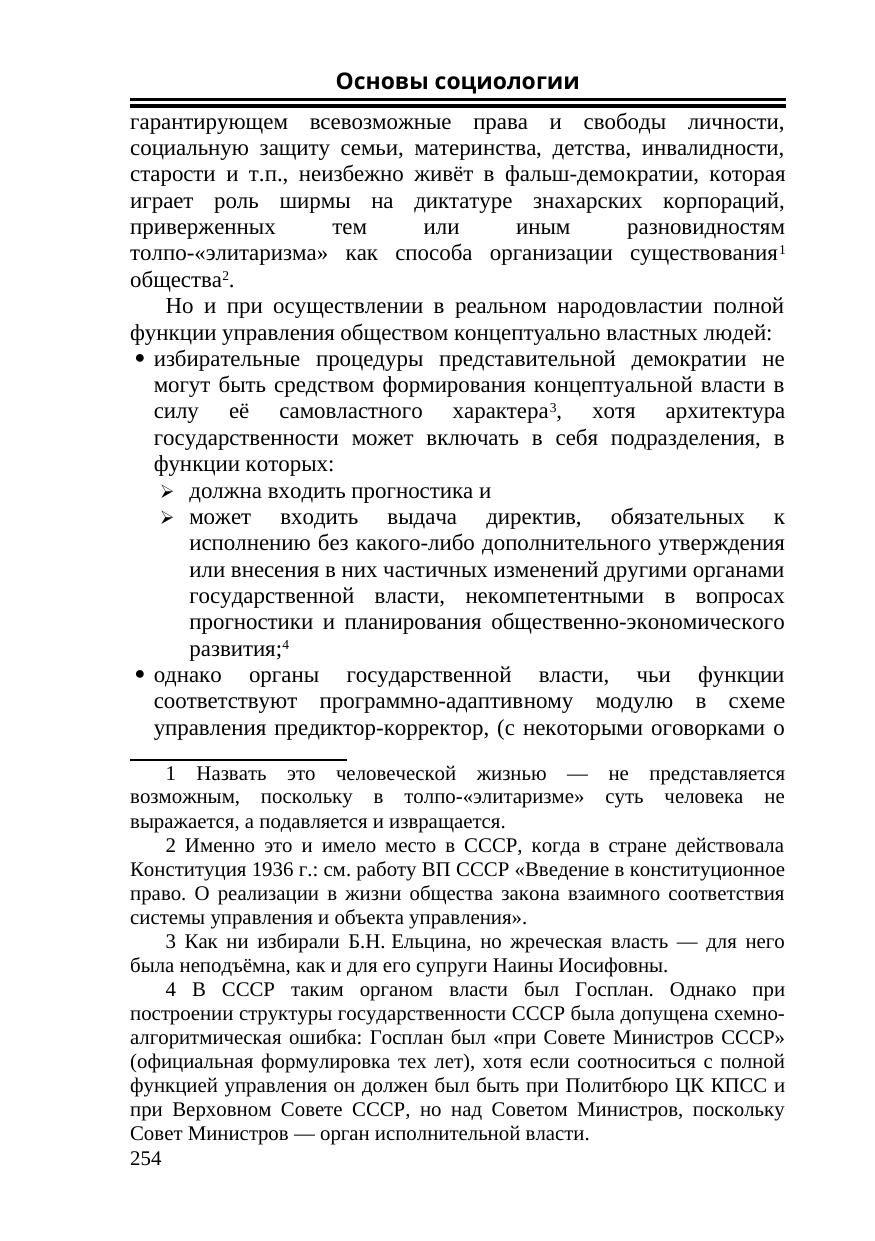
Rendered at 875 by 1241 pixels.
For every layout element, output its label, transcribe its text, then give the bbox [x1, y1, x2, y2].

list может входить выдача директив, обязательных к исполнению без какого-либо дополнительного утверждения или внесения в них частичных изменений другими органами государственной власти, некомпетентными в вопросах прогностики и планирования общественно-экономического раз­вития; [159, 503, 786, 661]
text гарантирующем всевозможные права и свободы личности, социальную защиту семьи, материнства, детства, инвалидности, старости и т.п., неизбежно живёт в фальш-демо­кра­тии, которая играет роль ширмы на диктатуре знахарских корпораций, приверженных тем или иным разновидностям толпо-«элитаризма» как способа организации существования общества. [130, 108, 786, 292]
text Именно это и имело место в СССР, когда в стране действовала Конституция 1936 г.: см. работу ВП СССР «Введение в конституционное право. О реализации в жизни общества закона взаимного соответствия системы управления и объекта управления». [130, 833, 786, 929]
list В СССР таким органом власти был Госплан. Однако при построении структуры государственности СССР была допущена схемно-алго­рит­мическая ошибка: Госплан был «при Совете Министров СССР» (официальная формулировка тех лет), хотя если соотноситься с полной функцией управления он должен был быть при Политбюро ЦК КПСС и при Верховном Совете СССР, но над Советом Министров, поскольку Совет Министров — орган исполнительной власти. [130, 977, 786, 1145]
list избирательные процедуры представительной демократии не могут быть средством формирования концептуальной власти в силу её самовластного характера, хотя архитектура государственности может включать в себя подразделения, в функции которых: [136, 345, 786, 477]
list должна входить прогностика и [159, 477, 786, 503]
text Назвать это человеческой жизнью — не представляется возможным, поскольку в толпо-«элитаризме» суть человека не выражается, а подавляется и извращается. [130, 760, 786, 833]
list Как ни избирали Б.Н. Ельцина, но жреческая власть — для него была неподъёмна, как и для его супруги Наины Иосифовны. [130, 929, 786, 977]
list однако органы государственной власти, чьи функции соответствуют программно-адаптив­ному модулю в схеме управления предиктор-корректор, (с некоторыми оговорками о [136, 661, 786, 740]
text Но и при осуществлении в реальном народовластии полной функции управления обществом концептуально властных людей: [130, 292, 786, 345]
